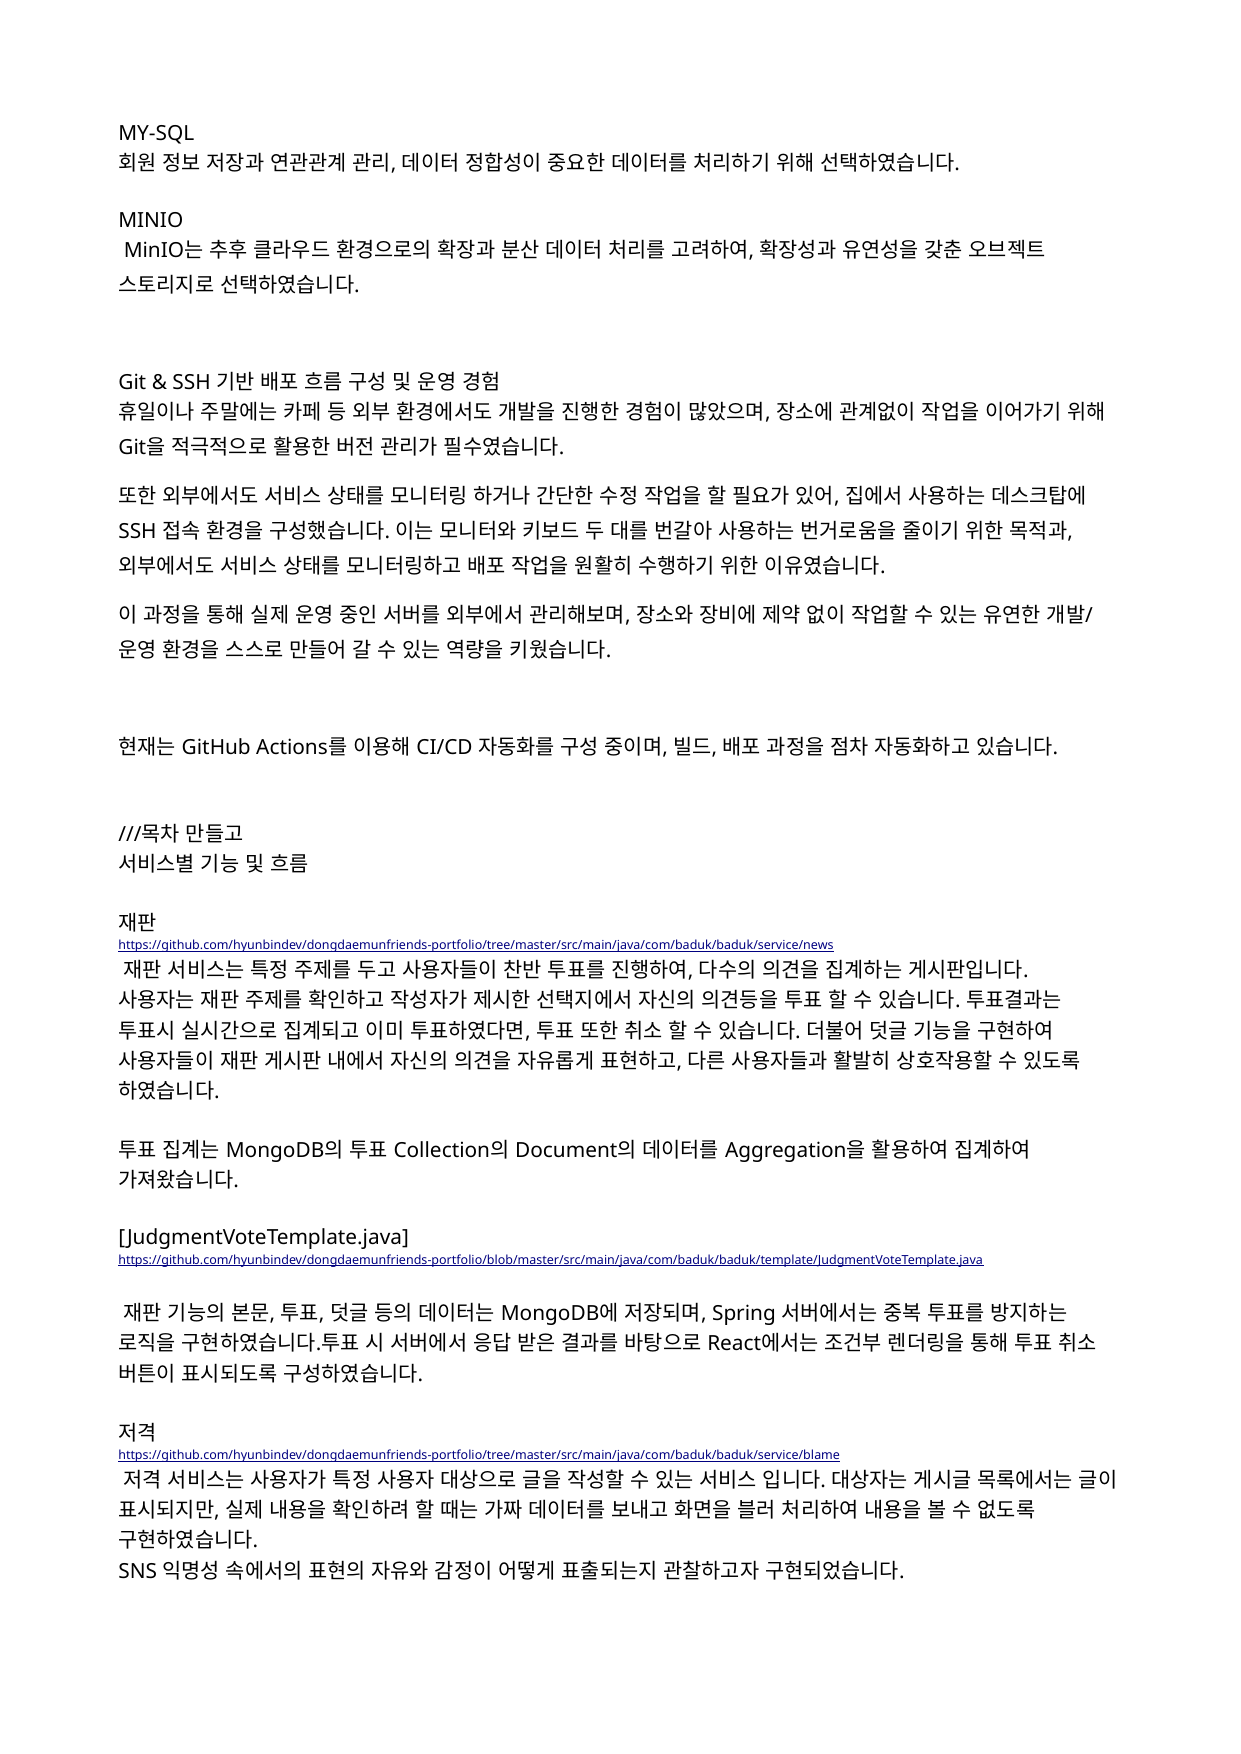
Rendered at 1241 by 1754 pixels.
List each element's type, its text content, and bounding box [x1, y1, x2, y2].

text 재판 [118, 906, 1122, 936]
text 서비스별 기능 및 흐름 [118, 847, 1122, 878]
text MY-SQL [118, 118, 1122, 147]
text 이 과정을 통해 실제 운영 중인 서버를 외부에서 관리해보며, 장소와 장비에 제약 없이 작업할 수 있는 유연한 개발/운영 환경을 스스로 만들어 갈 수 있는 역량을 키웠습니다. [118, 598, 1122, 664]
text 저격 서비스는 사용자가 특정 사용자 대상으로 글을 작성할 수 있는 서비스 입니다. 대상자는 게시글 목록에서는 글이 표시되지만, 실제 내용을 확인하려 할 때는 가짜 데이터를 보내고 화면을 블러 처리하여 내용을 볼 수 없도록 구현하였습니다. [118, 1463, 1122, 1554]
text 회원 정보 저장과 연관관계 관리, 데이터 정합성이 중요한 데이터를 처리하기 위해 선택하였습니다. [118, 147, 1122, 177]
text MINIO [118, 205, 1122, 234]
text 재판 기능의 본문, 투표, 덧글 등의 데이터는 MongoDB에 저장되며, Spring 서버에서는 중복 투표를 방지하는 로직을 구현하였습니다.투표 시 서버에서 응답 받은 결과를 바탕으로 React에서는 조건부 렌더링을 통해 투표 취소 버튼이 표시되도록 구성하였습니다. [118, 1296, 1122, 1387]
text 또한 외부에서도 서비스 상태를 모니터링 하거나 간단한 수정 작업을 할 필요가 있어, 집에서 사용하는 데스크탑에 SSH 접속 환경을 구성했습니다. 이는 모니터와 키보드 두 대를 번갈아 사용하는 번거로움을 줄이기 위한 목적과, 외부에서도 서비스 상태를 모니터링하고 배포 작업을 원활히 수행하기 위한 이유였습니다. [118, 479, 1122, 579]
text 재판 서비스는 특정 주제를 두고 사용자들이 찬반 투표를 진행하여, 다수의 의견을 집계하는 게시판입니다. [118, 953, 1122, 984]
text SNS 익명성 속에서의 표현의 자유와 감정이 어떻게 표출되는지 관찰하고자 구현되었습니다. [118, 1554, 1122, 1584]
text https://github.com/hyunbindev/dongdaemunfriends-portfolio/blob/master/src/main/java/com/baduk/baduk/template/JudgmentVoteTemplate.java [118, 1251, 1122, 1268]
text 투표 집계는 MongoDB의 투표 Collection의 Document의 데이터를 Aggregation을 활용하여 집계하여 가져왔습니다. [118, 1133, 1122, 1194]
text https://github.com/hyunbindev/dongdaemunfriends-portfolio/tree/master/src/main/java/com/baduk/baduk/service/news [118, 936, 1122, 953]
text Git & SSH 기반 배포 흐름 구성 및 운영 경험 [118, 365, 1122, 395]
text 현재는 GitHub Actions를 이용해 CI/CD 자동화를 구성 중이며, 빌드, 배포 과정을 점차 자동화하고 있습니다. [118, 730, 1122, 760]
text MinIO는 추후 클라우드 환경으로의 확장과 분산 데이터 처리를 고려하여, 확장성과 유연성을 갖춘 오브젝트 스토리지로 선택하였습니다. [118, 234, 1122, 299]
text ///목차 만들고 [118, 817, 1122, 847]
text https://github.com/hyunbindev/dongdaemunfriends-portfolio/tree/master/src/main/java/com/baduk/baduk/service/blame [118, 1446, 1122, 1463]
text [JudgmentVoteTemplate.java] [118, 1222, 1122, 1251]
text 저격 [118, 1416, 1122, 1446]
text 휴일이나 주말에는 카페 등 외부 환경에서도 개발을 진행한 경험이 많았으며, 장소에 관계없이 작업을 이어가기 위해 Git을 적극적으로 활용한 버전 관리가 필수였습니다. [118, 395, 1122, 461]
text 사용자는 재판 주제를 확인하고 작성자가 제시한 선택지에서 자신의 의견등을 투표 할 수 있습니다. 투표결과는 투표시 실시간으로 집계되고 이미 투표하였다면, 투표 또한 취소 할 수 있습니다. 더불어 덧글 기능을 구현하여 사용자들이 재판 게시판 내에서 자신의 의견을 자유롭게 표현하고, 다른 사용자들과 활발히 상호작용할 수 있도록 하였습니다. [118, 984, 1122, 1105]
